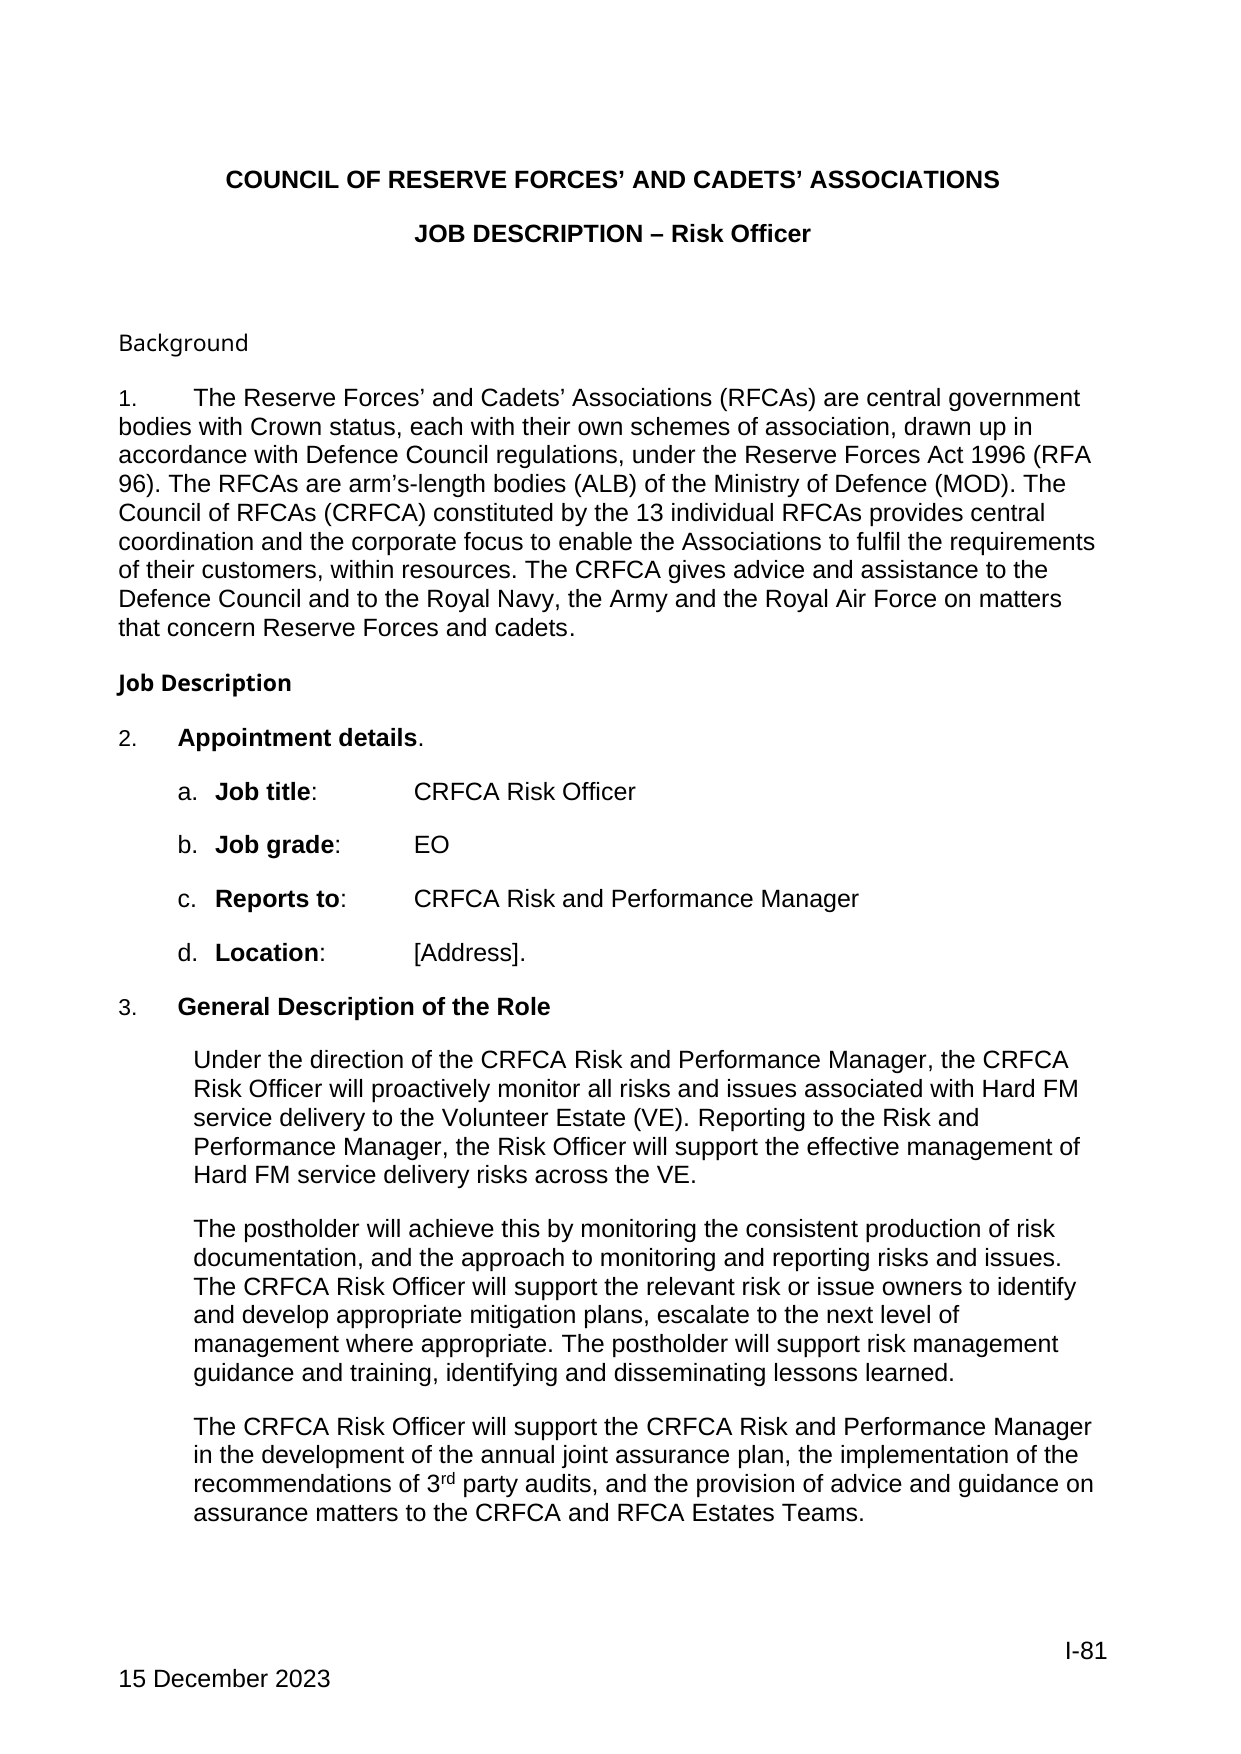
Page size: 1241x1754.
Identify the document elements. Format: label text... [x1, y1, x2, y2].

text The CRFCA Risk Officer will support the CRFCA Risk and Performance Manager in the development of the annual joint assurance plan, the implementation of the recommendations of 3rd party audits, and the provision of advice and guidance on assurance matters to the CRFCA and RFCA Estates Teams. [193, 1412, 1107, 1527]
text Under the direction of the CRFCA Risk and Performance Manager, the CRFCA Risk Officer will proactively monitor all risks and issues associated with Hard FM service delivery to the Volunteer Estate (VE). Reporting to the Risk and Performance Manager, the Risk Officer will support the effective management of Hard FM service delivery risks across the VE. [193, 1046, 1107, 1189]
list Job grade: EO [177, 831, 1107, 859]
list Location: [Address]. [177, 938, 1107, 967]
list Job title: CRFCA Risk Officer [177, 777, 1107, 806]
text The postholder will achieve this by monitoring the consistent production of risk documentation, and the approach to monitoring and reporting risks and issues. The CRFCA Risk Officer will support the relevant risk or issue owners to identify and develop appropriate mitigation plans, escalate to the next level of management where appropriate. The postholder will support risk management guidance and training, identifying and disseminating lessons learned. [193, 1214, 1107, 1387]
subtitle Job Description [118, 667, 1107, 698]
text JOB DESCRIPTION – Risk Officer [118, 219, 1107, 248]
subtitle Background [118, 327, 1107, 358]
list General Description of the Role [118, 992, 1107, 1021]
list Reports to: CRFCA Risk and Performance Manager [177, 884, 1107, 913]
text COUNCIL OF RESERVE FORCES’ AND CADETS’ ASSOCIATIONS [118, 166, 1107, 194]
list Appointment details. [118, 723, 1107, 752]
list The Reserve Forces’ and Cadets’ Associations (RFCAs) are central government bodies with Crown status, each with their own schemes of association, drawn up in accordance with Defence Council regulations, under the Reserve Forces Act 1996 (RFA 96). The RFCAs are arm’s-length bodies (ALB) of the Ministry of Defence (MOD). The Council of RFCAs (CRFCA) constituted by the 13 individual RFCAs provides central coordination and the corporate focus to enable the Associations to fulfil the requirements of their customers, within resources. The CRFCA gives advice and assistance to the Defence Council and to the Royal Navy, the Army and the Royal Air Force on matters that concern Reserve Forces and cadets. [118, 383, 1107, 642]
